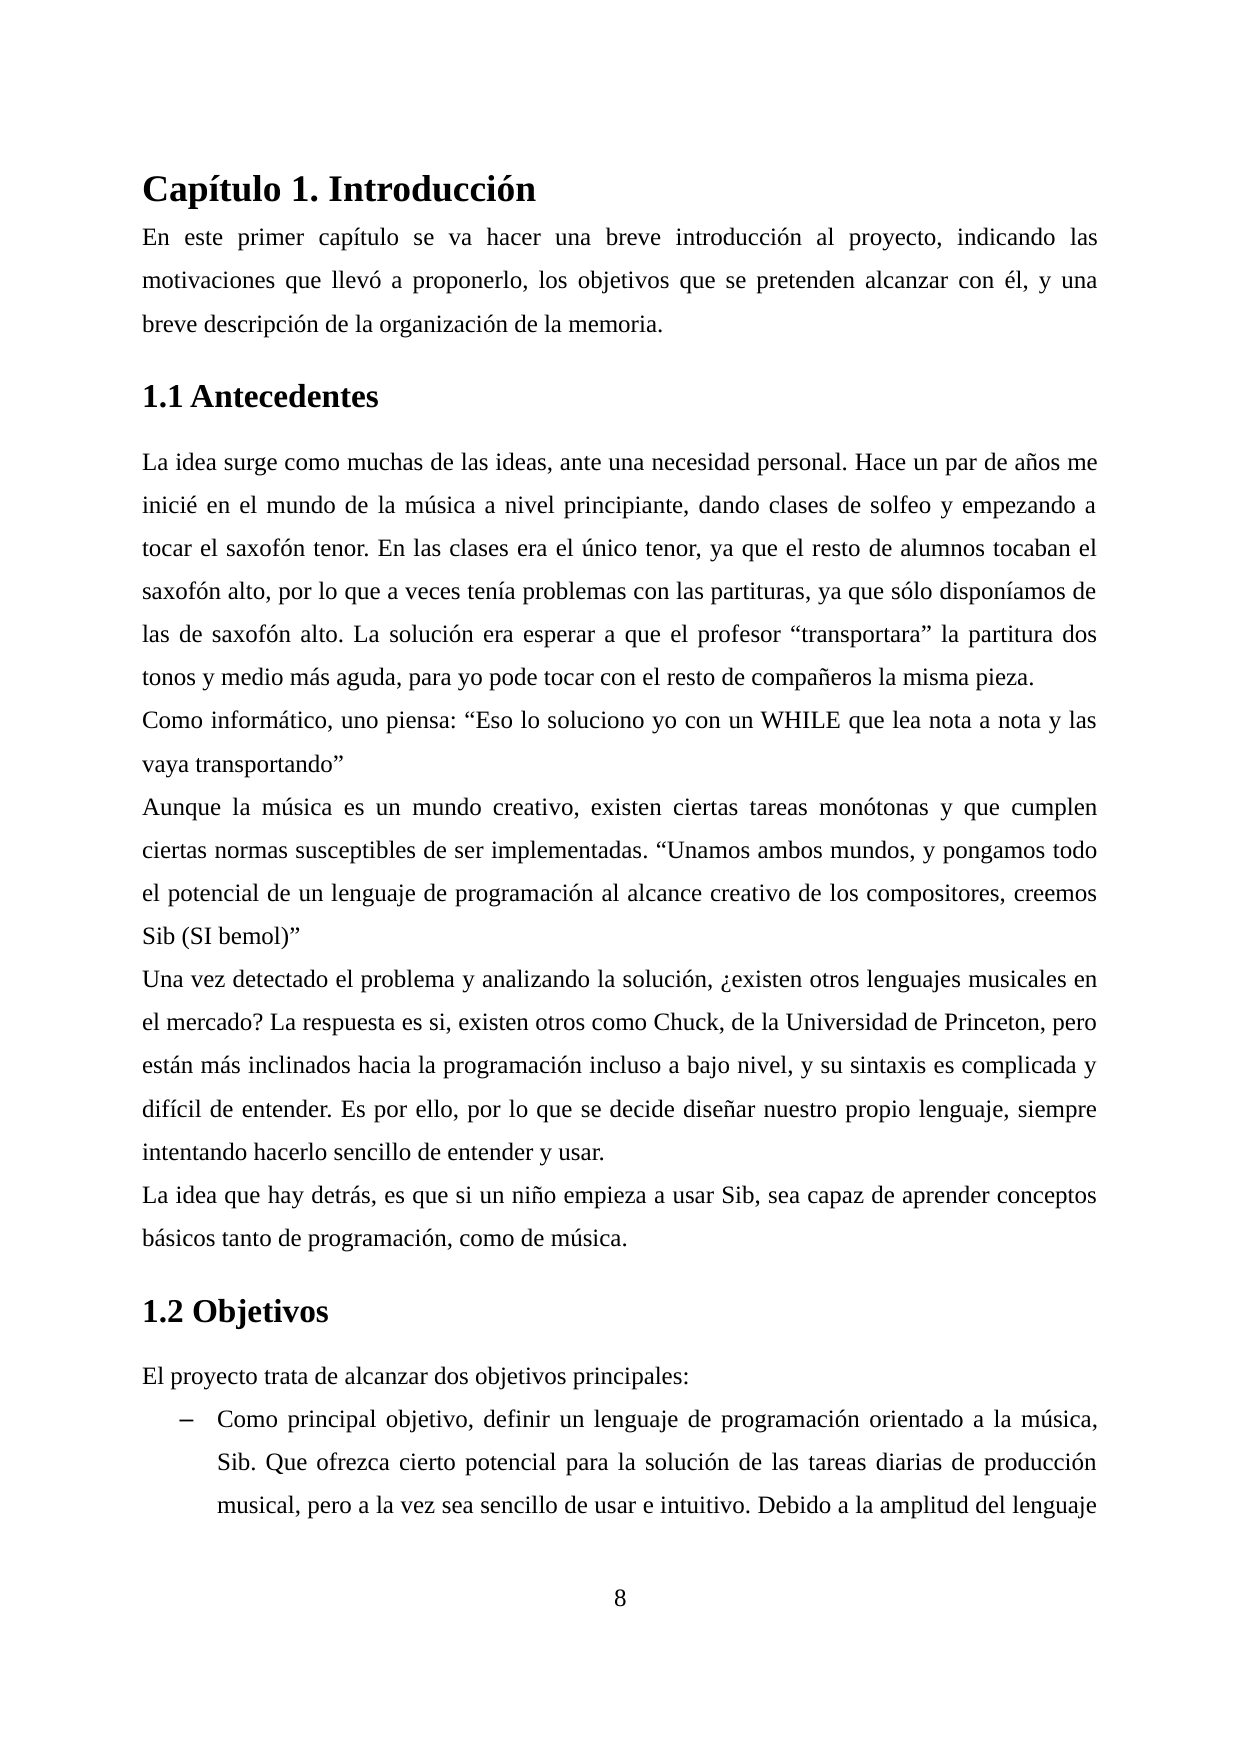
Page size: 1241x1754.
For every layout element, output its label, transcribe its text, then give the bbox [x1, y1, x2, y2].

text Como informático, uno piensa: “Eso lo soluciono yo con un WHILE que lea nota a nota y las vaya transportando” [142, 706, 1098, 777]
text Una vez detectado el problema y analizando la solución, ¿existen otros lenguajes musicales en el mercado? La respuesta es si, existen otros como Chuck, de la Universidad de Princeton, pero están más inclinados hacia la programación incluso a bajo nivel, y su sintaxis es complicada y difícil de entender. Es por ello, por lo que se decide diseñar nuestro propio lenguaje, siempre intentando hacerlo sencillo de entender y usar. [142, 964, 1098, 1166]
text La idea que hay detrás, es que si un niño empieza a usar Sib, sea capaz de aprender conceptos básicos tanto de programación, como de música. [142, 1180, 1098, 1252]
text En este primer capítulo se va hacer una breve introducción al proyecto, indicando las motivaciones que llevó a proponerlo, los objetivos que se pretenden alcanzar con él, y una breve descripción de la organización de la memoria. [142, 222, 1098, 337]
list Como principal objetivo, definir un lenguaje de programación orientado a la música, Sib. Que ofrezca cierto potencial para la solución de las tareas diarias de producción musical, pero a la vez sea sencillo de usar e intuitivo. Debido a la amplitud del lenguaje [179, 1404, 1098, 1519]
text La idea surge como muchas de las ideas, ante una necesidad personal. Hace un par de años me inicié en el mundo de la música a nivel principiante, dando clases de solfeo y empezando a tocar el saxofón tenor. En las clases era el único tenor, ya que el resto de alumnos tocaban el saxofón alto, por lo que a veces tenía problemas con las partituras, ya que sólo disponíamos de las de saxofón alto. La solución era esperar a que el profesor “transportara” la partitura dos tonos y medio más aguda, para yo pode tocar con el resto de compañeros la misma pieza. [142, 447, 1098, 691]
subtitle 1.2 Objetivos [142, 1291, 1098, 1329]
text El proyecto trata de alcanzar dos objetivos principales: [142, 1361, 1098, 1390]
text Aunque la música es un mundo creativo, existen ciertas tareas monótonas y que cumplen ciertas normas susceptibles de ser implementadas. “Unamos ambos mundos, y pongamos todo el potencial de un lenguaje de programación al alcance creativo de los compositores, creemos Sib (SI bemol)” [142, 792, 1098, 950]
subtitle Capítulo 1. Introducción [142, 167, 1098, 210]
subtitle 1.1 Antecedentes [142, 377, 1098, 415]
